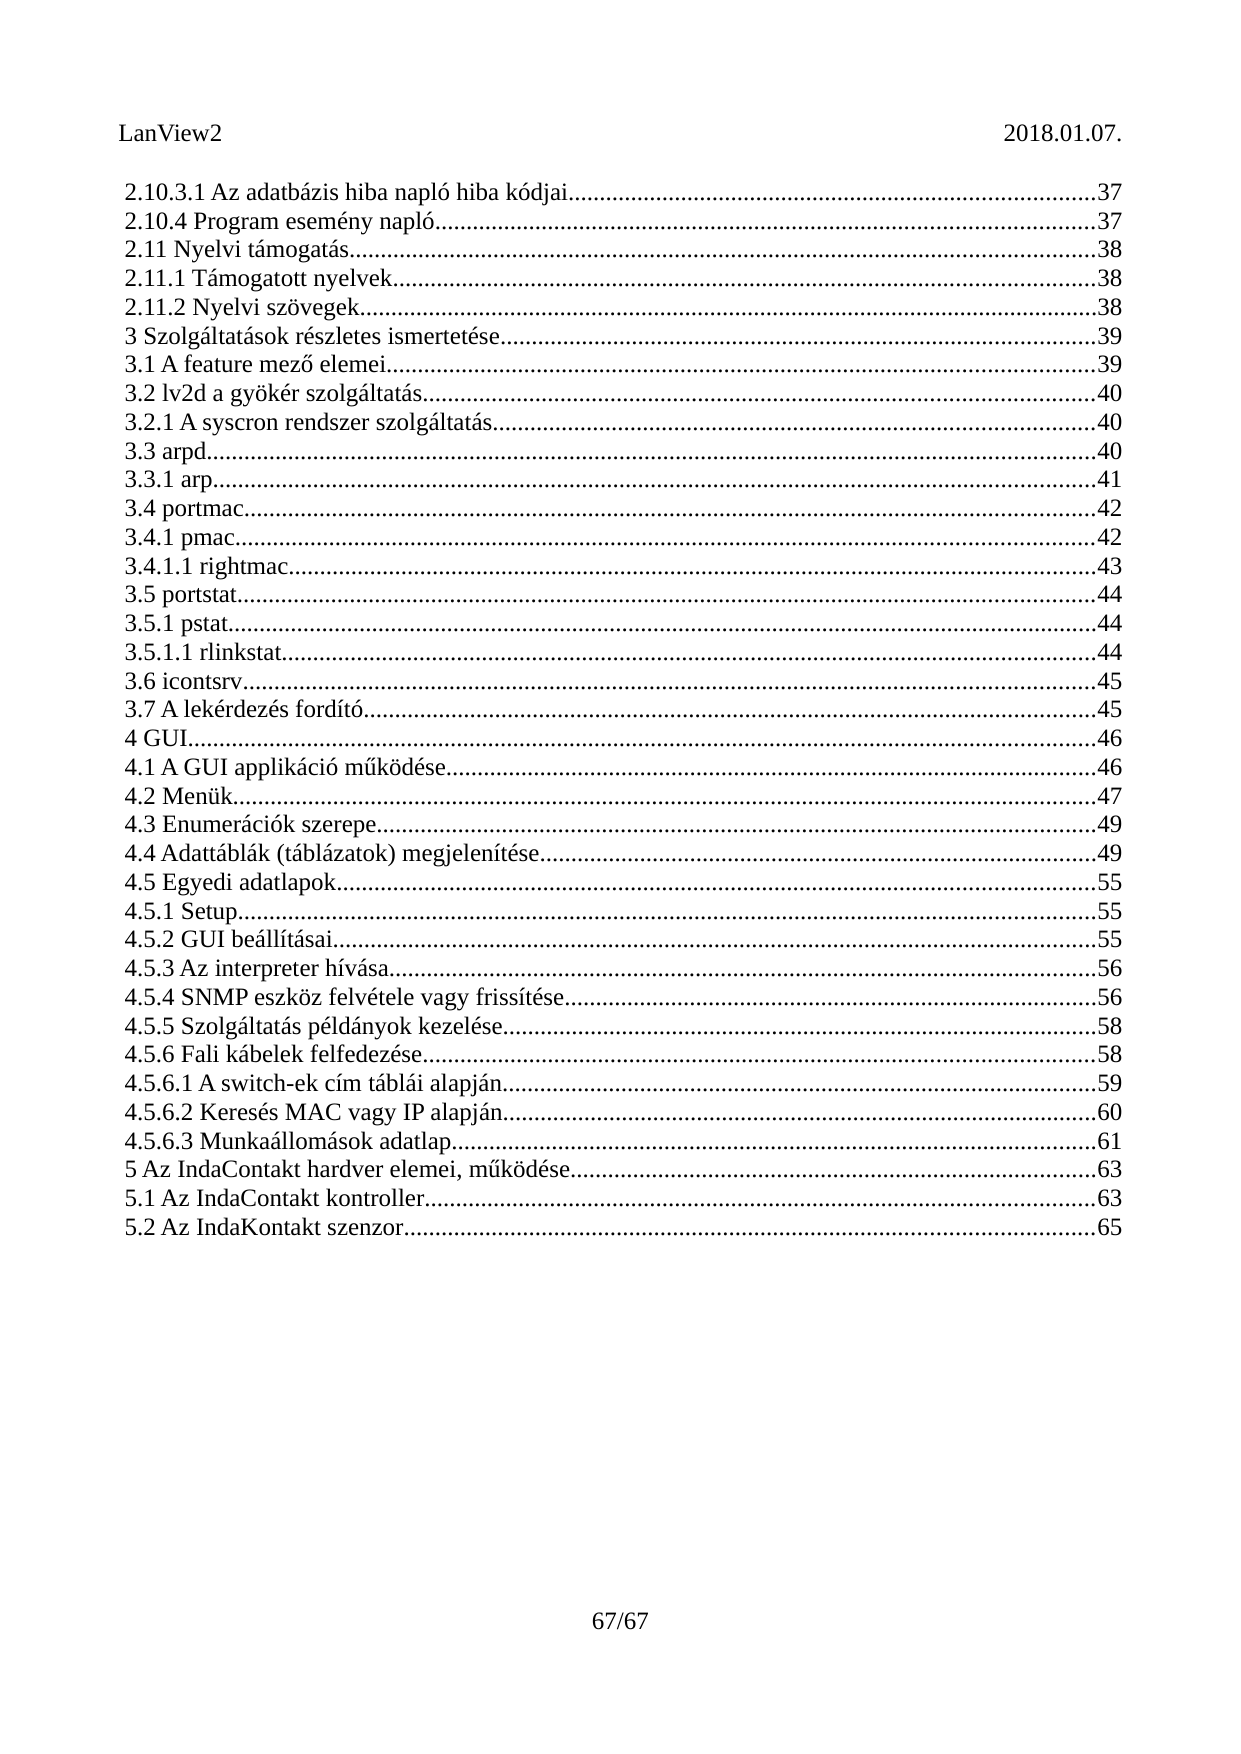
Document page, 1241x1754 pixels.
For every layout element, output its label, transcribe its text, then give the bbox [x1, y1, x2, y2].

text 4.1 A GUI applikáció működése 46 [118, 752, 1122, 781]
text 3.3.1 arp 41 [118, 464, 1122, 493]
text 2.10.3.1 Az adatbázis hiba napló hiba kódjai 37 [118, 177, 1122, 206]
text 5.2 Az IndaKontakt szenzor 65 [118, 1212, 1122, 1241]
text 5 Az IndaContakt hardver elemei, működése 63 [118, 1154, 1122, 1183]
text 5.1 Az IndaContakt kontroller 63 [118, 1183, 1122, 1212]
text 4.5.6 Fali kábelek felfedezése 58 [118, 1039, 1122, 1068]
text 4.5.6.1 A switch-ek cím táblái alapján 59 [118, 1068, 1122, 1097]
text 4.4 Adattáblák (táblázatok) megjelenítése 49 [118, 838, 1122, 867]
text 2.10.4 Program esemény napló 37 [118, 206, 1122, 234]
text 3.7 A lekérdezés fordító 45 [118, 694, 1122, 723]
text 4.5.5 Szolgáltatás példányok kezelése 58 [118, 1011, 1122, 1039]
text 4.2 Menük 47 [118, 781, 1122, 809]
text 3.4.1 pmac 42 [118, 522, 1122, 551]
text 4.5.6.3 Munkaállomások adatlap 61 [118, 1126, 1122, 1154]
text 3.2 lv2d a gyökér szolgáltatás 40 [118, 378, 1122, 407]
text 3.4 portmac 42 [118, 493, 1122, 522]
text 2.11.2 Nyelvi szövegek 38 [118, 292, 1122, 321]
text 3.5 portstat 44 [118, 579, 1122, 608]
text 2.11 Nyelvi támogatás 38 [118, 234, 1122, 263]
text 4 GUI 46 [118, 723, 1122, 752]
text 4.5.3 Az interpreter hívása 56 [118, 953, 1122, 982]
text 3.5.1 pstat 44 [118, 608, 1122, 637]
text 2.11.1 Támogatott nyelvek 38 [118, 263, 1122, 292]
text 4.5 Egyedi adatlapok 55 [118, 867, 1122, 896]
text 3.6 icontsrv 45 [118, 666, 1122, 694]
text 3.1 A feature mező elemei 39 [118, 349, 1122, 378]
text 3.4.1.1 rightmac 43 [118, 551, 1122, 579]
text 4.5.6.2 Keresés MAC vagy IP alapján 60 [118, 1097, 1122, 1126]
text 4.5.2 GUI beállításai 55 [118, 924, 1122, 953]
text 4.5.1 Setup 55 [118, 896, 1122, 924]
text 3.2.1 A syscron rendszer szolgáltatás 40 [118, 407, 1122, 436]
text 4.5.4 SNMP eszköz felvétele vagy frissítése 56 [118, 982, 1122, 1011]
text 3.5.1.1 rlinkstat 44 [118, 637, 1122, 666]
text 3.3 arpd 40 [118, 436, 1122, 464]
text 4.3 Enumerációk szerepe 49 [118, 809, 1122, 838]
text 3 Szolgáltatások részletes ismertetése 39 [118, 321, 1122, 349]
